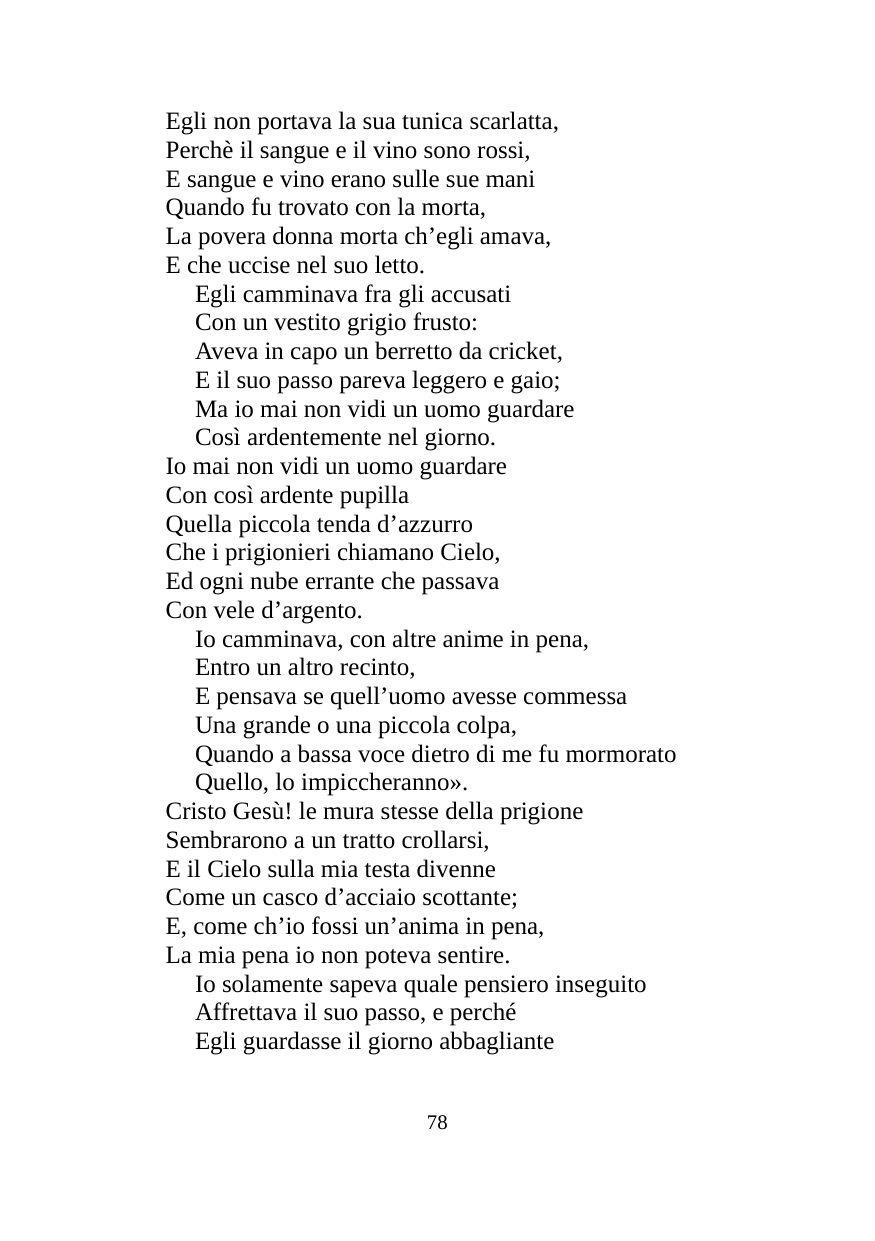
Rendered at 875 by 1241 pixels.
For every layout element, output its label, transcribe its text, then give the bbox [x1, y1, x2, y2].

text Cristo Gesù! le mura stesse della prigione Sembrarono a un tratto crollarsi, E il Cielo sulla mia testa divenne Come un casco d’acciaio scottante; E, come ch’io fossi un’anima in pena, La mia pena io non poteva sentire. [165, 796, 768, 969]
text Io solamente sapeva quale pensiero inseguito Affrettava il suo passo, e perché Egli guardasse il giorno abbagliante [195, 969, 768, 1055]
text Egli non portava la sua tunica scarlatta, Perchè il sangue e il vino sono rossi, E sangue e vino erano sulle sue mani Quando fu trovato con la morta, La povera donna morta ch’egli amava, E che uccise nel suo letto. [165, 106, 768, 279]
text Io camminava, con altre anime in pena, Entro un altro recinto, E pensava se quell’uomo avesse commessa Una grande o una piccola colpa, Quando a bassa voce dietro di me fu mormorato Quello, lo impiccheranno». [195, 624, 768, 796]
text Io mai non vidi un uomo guardare Con così ardente pupilla Quella piccola tenda d’azzurro Che i prigionieri chiamano Cielo, Ed ogni nube errante che passava Con vele d’argento. [165, 451, 768, 624]
text Egli camminava fra gli accusati Con un vestito grigio frusto: Aveva in capo un berretto da cricket, E il suo passo pareva leggero e gaio; Ma io mai non vidi un uomo guardare Così ardentemente nel giorno. [195, 279, 768, 451]
